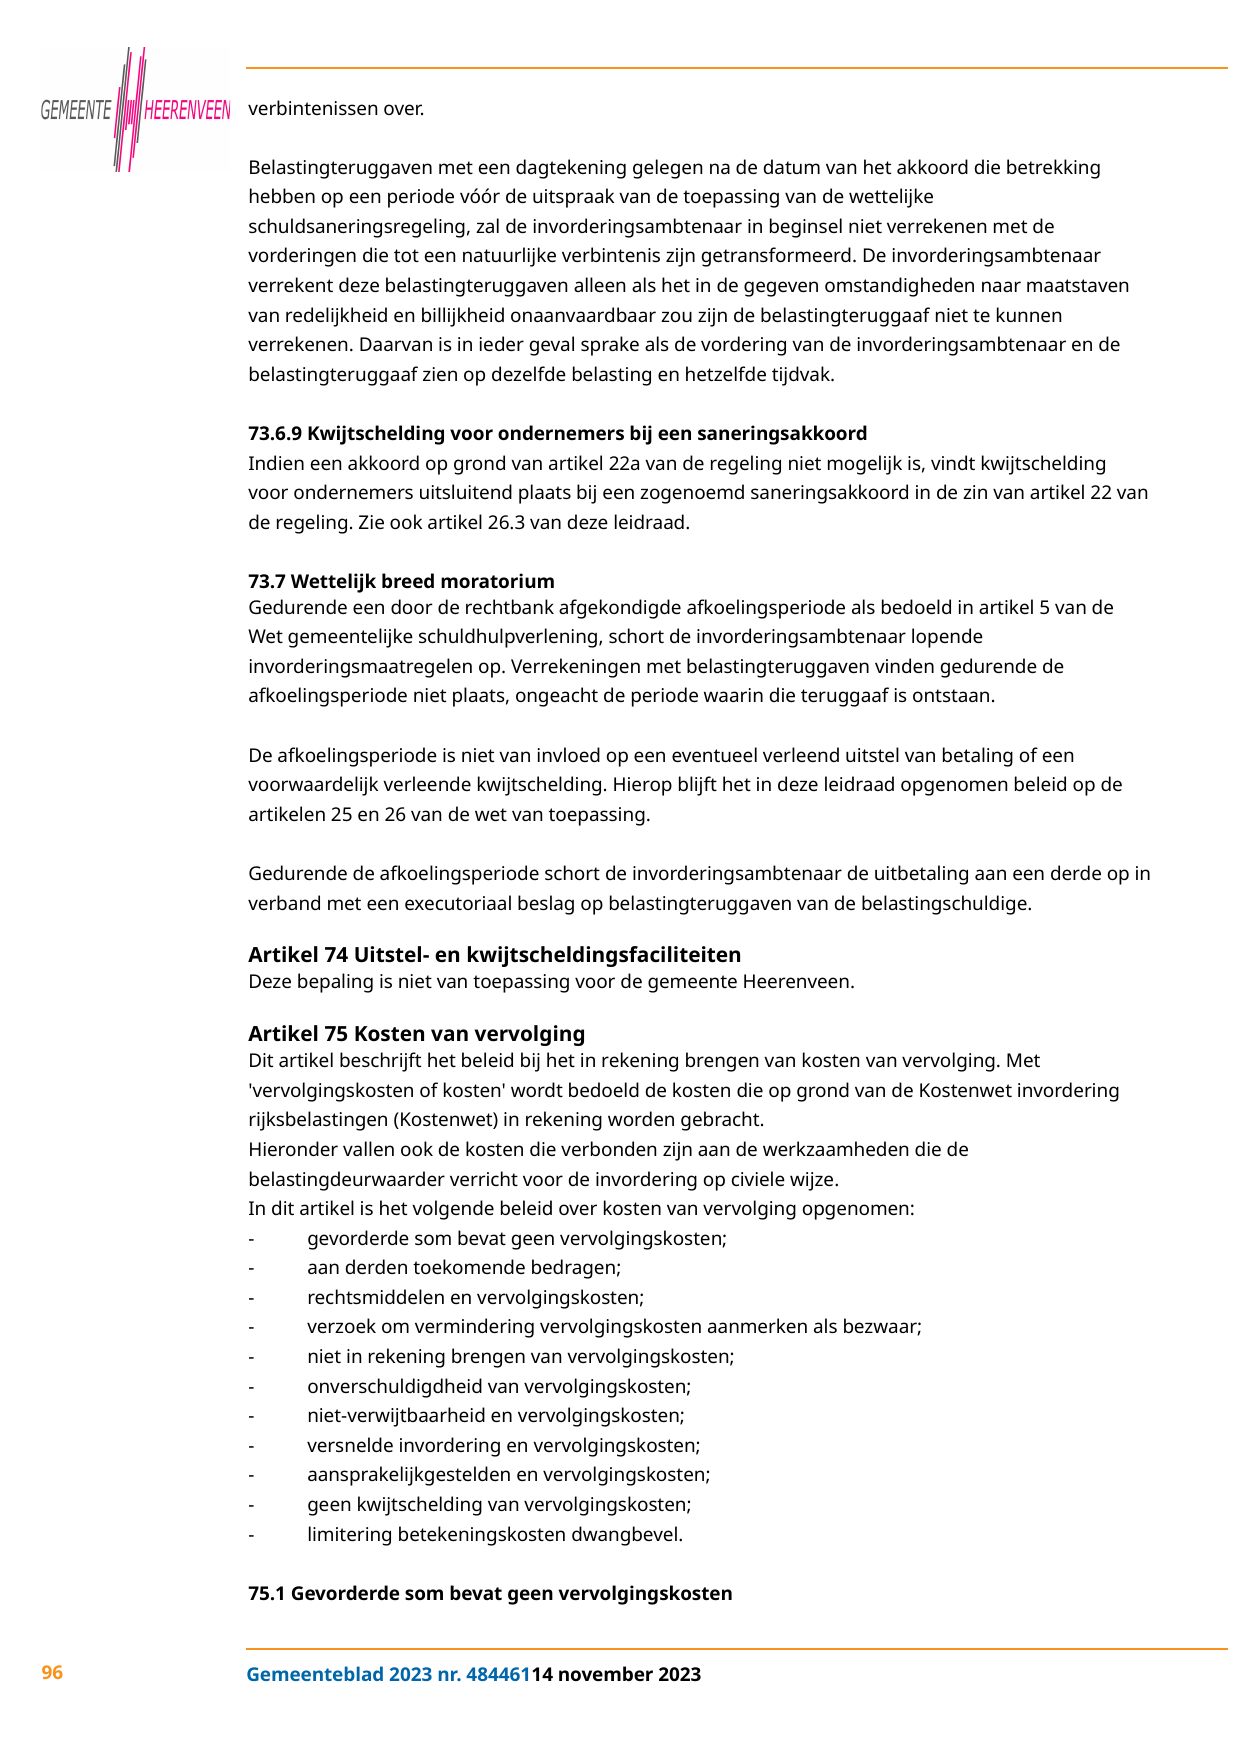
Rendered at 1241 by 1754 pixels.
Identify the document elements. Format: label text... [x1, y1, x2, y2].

text Artikel 74 Uitstel- en kwijtscheldingsfaciliteiten [248, 940, 1152, 968]
text Gedurende een door de rechtbank afgekondigde afkoelingsperiode als bedoeld in artikel 5 van de Wet gemeentelijke schuldhulpverlening, schort de invorderingsambtenaar lopende invorderingsmaatregelen op. Verrekeningen met belastingteruggaven vinden gedurende de afkoelingsperiode niet plaats, ongeacht de periode waarin die teruggaaf is ontstaan. [248, 594, 1152, 708]
list onverschuldigdheid van vervolgingskosten; [248, 1373, 1152, 1398]
text 73.6.9 Kwijtschelding voor ondernemers bij een saneringsakkoord [248, 420, 1152, 446]
text De afkoelingsperiode is niet van invloed op een eventueel verleend uitstel van betaling of een voorwaardelijk verleende kwijtschelding. Hierop blijft het in deze leidraad opgenomen beleid op de artikelen 25 en 26 van de wet van toepassing. [248, 742, 1152, 827]
list rechtsmiddelen en vervolgingskosten; [248, 1284, 1152, 1310]
text Dit artikel beschrijft het beleid bij het in rekening brengen van kosten van vervolging. Met 'vervolgingskosten of kosten' wordt bedoeld de kosten die op grond van de Kostenwet invordering rijksbelastingen (Kostenwet) in rekening worden gebracht. [248, 1047, 1152, 1132]
list aan derden toekomende bedragen; [248, 1254, 1152, 1280]
list gevorderde som bevat geen vervolgingskosten; [248, 1225, 1152, 1251]
text verbintenissen over. [248, 95, 1152, 121]
picture [41, 47, 231, 172]
list limitering betekeningskosten dwangbevel. [248, 1521, 1152, 1546]
text Deze bepaling is niet van toepassing voor de gemeente Heerenveen. [248, 968, 1152, 994]
list niet in rekening brengen van vervolgingskosten; [248, 1343, 1152, 1369]
text Belastingteruggaven met een dagtekening gelegen na de datum van het akkoord die betrekking hebben op een periode vóór de uitspraak van de toepassing van de wettelijke schuldsaneringsregeling, zal de invorderingsambtenaar in beginsel niet verrekenen met de vorderingen die tot een natuurlijke verbintenis zijn getransformeerd. De invorderingsambtenaar verrekent deze belastingteruggaven alleen als het in de gegeven omstandigheden naar maatstaven van redelijkheid en billijkheid onaanvaardbaar zou zijn de belastingteruggaaf niet te kunnen verrekenen. Daarvan is in ieder geval sprake als de vordering van de invorderingsambtenaar en de belastingteruggaaf zien op dezelfde belasting en hetzelfde tijdvak. [248, 154, 1152, 387]
text In dit artikel is het volgende beleid over kosten van vervolging opgenomen: [248, 1195, 1152, 1221]
list aansprakelijkgestelden en vervolgingskosten; [248, 1462, 1152, 1487]
text Gedurende de afkoelingsperiode schort de invorderingsambtenaar de uitbetaling aan een derde op in verband met een executoriaal beslag op belastingteruggaven van de belastingschuldige. [248, 860, 1152, 915]
text Indien een akkoord op grond van artikel 22a van de regeling niet mogelijk is, vindt kwijtschelding voor ondernemers uitsluitend plaats bij een zogenoemd saneringsakkoord in de zin van artikel 22 van de regeling. Zie ook artikel 26.3 van deze leidraad. [248, 450, 1152, 535]
list geen kwijtschelding van vervolgingskosten; [248, 1491, 1152, 1517]
text Hieronder vallen ook de kosten die verbonden zijn aan de werkzaamheden die de belastingdeurwaarder verricht voor de invordering op civiele wijze. [248, 1136, 1152, 1191]
list verzoek om vermindering vervolgingskosten aanmerken als bezwaar; [248, 1314, 1152, 1339]
text Artikel 75 Kosten van vervolging [248, 1019, 1152, 1047]
list versnelde invordering en vervolgingskosten; [248, 1432, 1152, 1458]
text 73.7 Wettelijk breed moratorium [248, 568, 1152, 594]
list niet-verwijtbaarheid en vervolgingskosten; [248, 1402, 1152, 1428]
text 75.1 Gevorderde som bevat geen vervolgingskosten [248, 1580, 1152, 1606]
